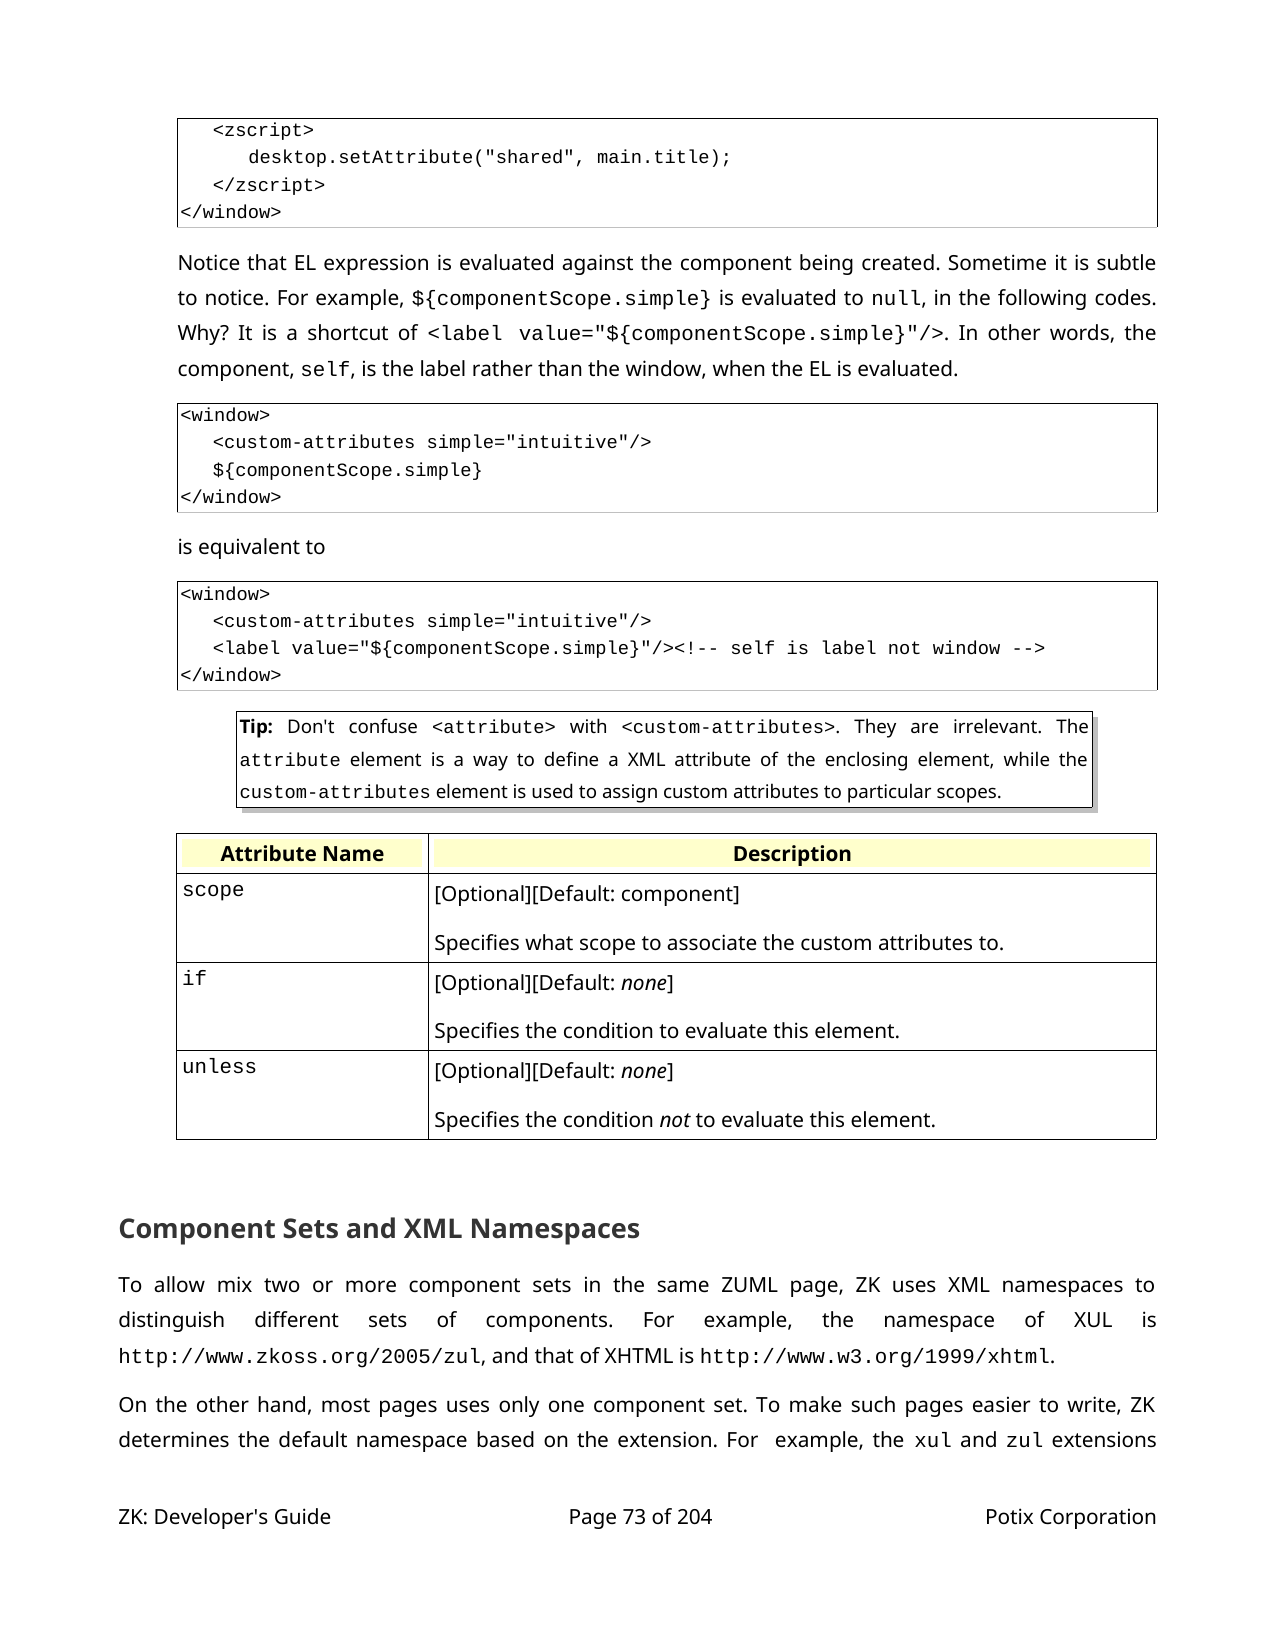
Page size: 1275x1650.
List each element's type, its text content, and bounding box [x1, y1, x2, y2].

text desktop.setAttribute("shared", main.title); [178, 145, 1157, 169]
table_cell if [177, 963, 428, 1050]
table_cell scope [177, 874, 428, 962]
table_cell [Optional][Default: none] Specifies the condition not to evaluate this element. [429, 1051, 1156, 1139]
text <zscript> [178, 119, 1157, 142]
text To allow mix two or more component sets in the same ZUML page, ZK uses XML namespaces to distinguish different sets of components. For example, the namespace of XUL is http://www.zkoss.org/2005/zul, and that of XHTML is http://www.w3.org/1999/xhtml. [118, 1270, 1157, 1369]
table_cell [Optional][Default: component] Specifies what scope to associate the custom attributes to. [429, 874, 1156, 962]
text </window> [178, 200, 1157, 227]
text Notice that EL expression is evaluated against the component being created. Sometime it is subtle to notice. For example, ${componentScope.simple} is evaluated to null, in the following codes. Why? It is a shortcut of <label value="${componentScope.simple}"/>. In other words, the component, self, is the label rather than the window, when the EL is evaluated. [177, 248, 1157, 382]
text </window> [178, 484, 1157, 512]
text On the other hand, most pages uses only one component set. To make such pages easier to write, ZK determines the default namespace based on the extension. For example, the xul and zul extensions [118, 1390, 1157, 1454]
text <custom-attributes simple="intuitive"/> [178, 430, 1157, 454]
subtitle Component Sets and XML Namespaces [118, 1210, 1157, 1247]
text is equivalent to [177, 532, 1157, 561]
text </zscript> [178, 172, 1157, 197]
text <label value="${componentScope.simple}"/><!-- self is label not window --> [178, 636, 1157, 660]
table_cell unless [177, 1051, 428, 1139]
text <window> [178, 404, 1157, 427]
table_header Attribute Name [177, 834, 428, 873]
table_cell [Optional][Default: none] Specifies the condition to evaluate this element. [429, 963, 1156, 1050]
table_header Description [429, 834, 1156, 873]
text ${componentScope.simple} [178, 457, 1157, 482]
text Tip: Don't confuse <attribute> with <custom-attributes>. They are irrelevant. The attribute element is a way to define a XML attribute of the enclosing element, while the custom-attributes element is used to assign custom attributes to particular scopes. [237, 712, 1092, 807]
text <custom-attributes simple="intuitive"/> [178, 608, 1157, 633]
text <window> [178, 582, 1157, 606]
text </window> [178, 663, 1157, 690]
